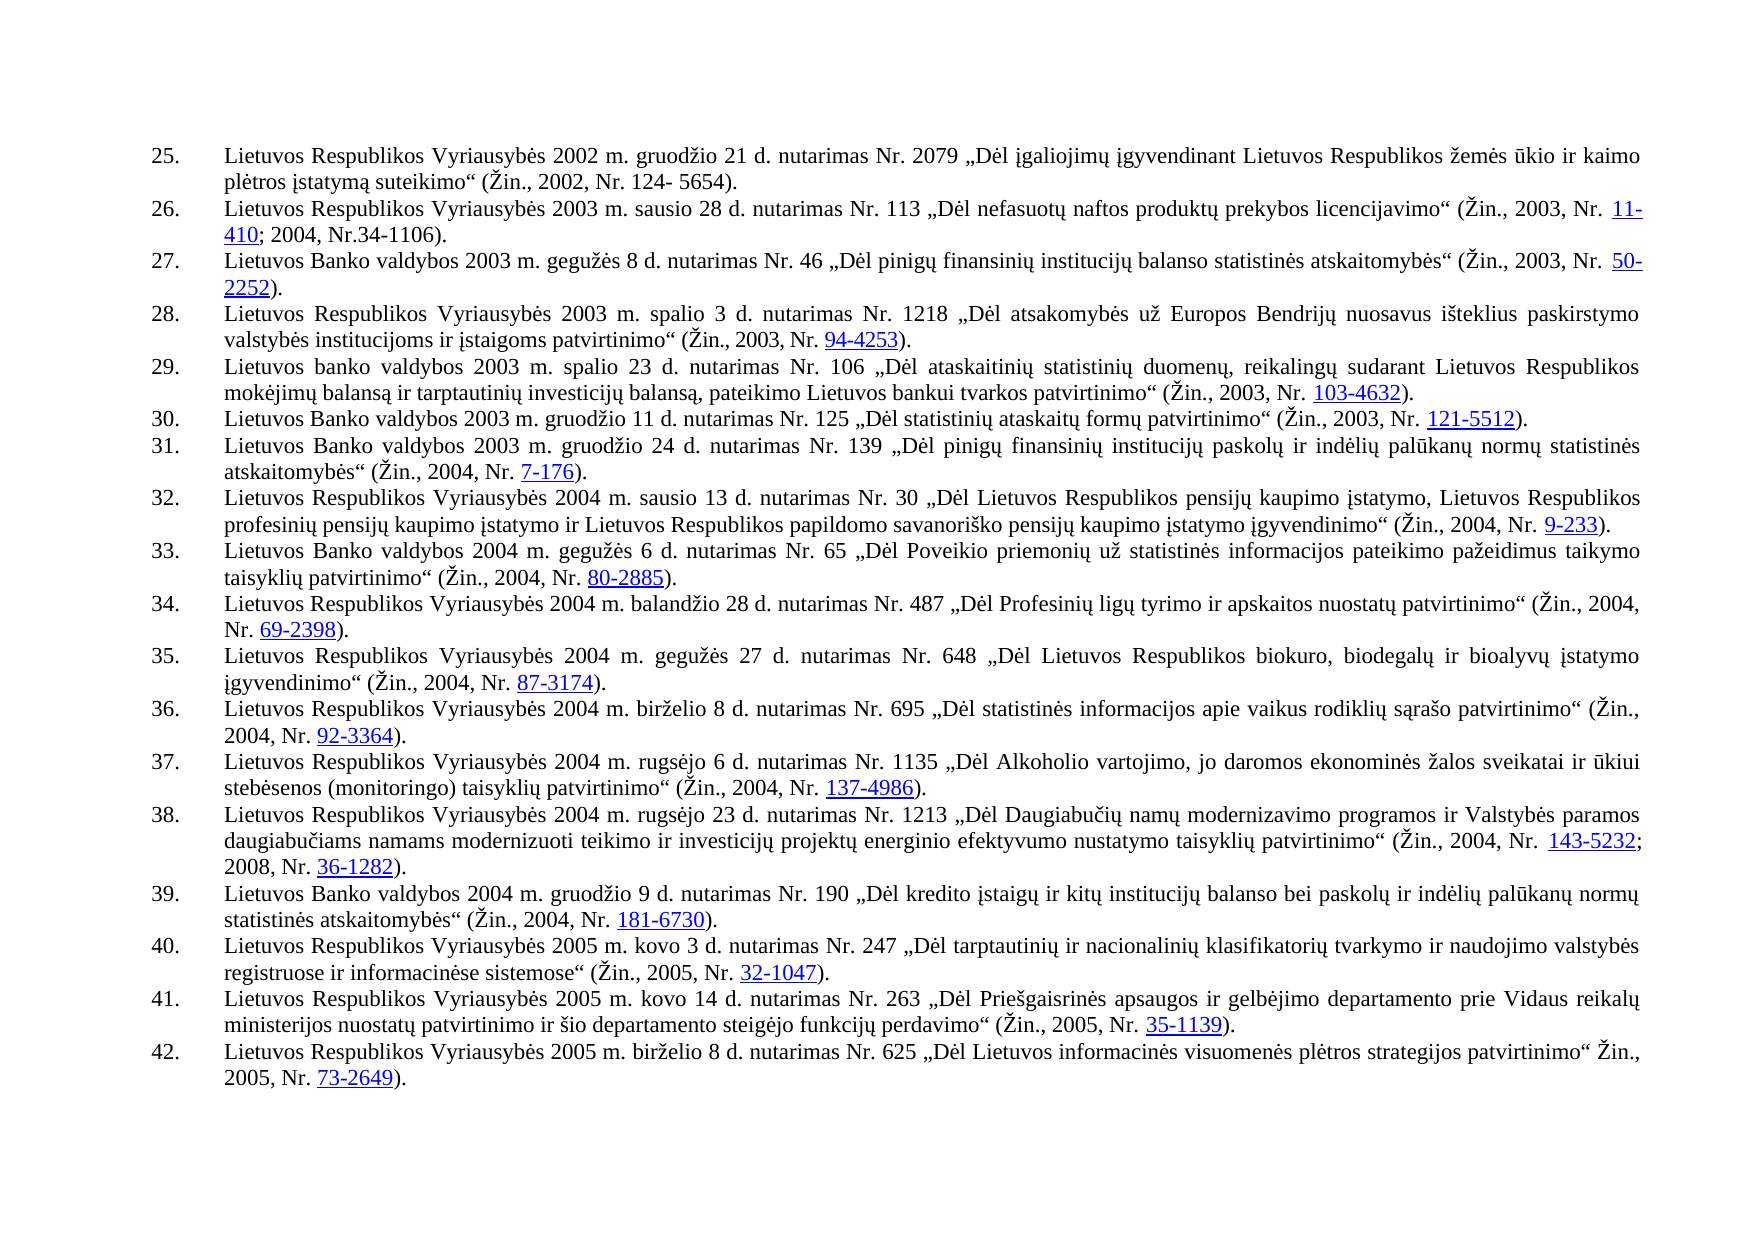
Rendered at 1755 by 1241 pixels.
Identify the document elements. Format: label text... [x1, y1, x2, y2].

table_cell 25. [118, 142, 213, 194]
table_cell 36. [118, 695, 213, 748]
table_cell 42. [118, 1038, 213, 1091]
table_cell 40. [118, 933, 213, 985]
table_cell Lietuvos Respublikos Vyriausybės 2002 m. gruodžio 21 d. nutarimas Nr. 2079 „Dėl įgaliojimų įgyvendinant Lietuvos Respublikos žemės ūkio ir kaimo plėtros įstatymą suteikimo“ (Žin., 2002, Nr. 124- 5654). [213, 142, 1653, 194]
table_cell 29. [118, 353, 213, 405]
table_cell Lietuvos Banko valdybos 2003 m. gruodžio 24 d. nutarimas Nr. 139 „Dėl pinigų finansinių institucijų paskolų ir indėlių palūkanų normų statistinės atskaitomybės“ (Žin., 2004, Nr. 7-176). [213, 432, 1653, 484]
table_cell Lietuvos Respublikos Vyriausybės 2004 m. balandžio 28 d. nutarimas Nr. 487 „Dėl Profesinių ligų tyrimo ir apskaitos nuostatų patvirtinimo“ (Žin., 2004, Nr. 69-2398). [213, 590, 1653, 643]
table_cell Lietuvos banko valdybos 2003 m. spalio 23 d. nutarimas Nr. 106 „Dėl ataskaitinių statistinių duomenų, reikalingų sudarant Lietuvos Respublikos mokėjimų balansą ir tarptautinių investicijų balansą, pateikimo Lietuvos bankui tvarkos patvirtinimo“ (Žin., 2003, Nr. 103-4632). [213, 353, 1653, 405]
table_cell Lietuvos Banko valdybos 2004 m. gegužės 6 d. nutarimas Nr. 65 „Dėl Poveikio priemonių už statistinės informacijos pateikimo pažeidimus taikymo taisyklių patvirtinimo“ (Žin., 2004, Nr. 80-2885). [213, 537, 1653, 590]
table_cell 39. [118, 880, 213, 932]
table_cell 33. [118, 537, 213, 590]
table_cell Lietuvos Respublikos Vyriausybės 2004 m. birželio 8 d. nutarimas Nr. 695 „Dėl statistinės informacijos apie vaikus rodiklių sąrašo patvirtinimo“ (Žin., 2004, Nr. 92-3364). [213, 695, 1653, 748]
table_cell 38. [118, 801, 213, 880]
table_cell 37. [118, 748, 213, 801]
table_cell 41. [118, 985, 213, 1038]
table_cell Lietuvos Respublikos Vyriausybės 2003 m. sausio 28 d. nutarimas Nr. 113 „Dėl nefasuotų naftos produktų prekybos licencijavimo“ (Žin., 2003, Nr. 11-410; 2004, Nr.34-1106). [213, 195, 1653, 247]
table_cell 28. [118, 300, 213, 353]
table_cell Lietuvos Banko valdybos 2004 m. gruodžio 9 d. nutarimas Nr. 190 „Dėl kredito įstaigų ir kitų institucijų balanso bei paskolų ir indėlių palūkanų normų statistinės atskaitomybės“ (Žin., 2004, Nr. 181-6730). [213, 880, 1653, 932]
table_cell 30. [118, 405, 213, 432]
table_cell Lietuvos Respublikos Vyriausybės 2005 m. birželio 8 d. nutarimas Nr. 625 „Dėl Lietuvos informacinės visuomenės plėtros strategijos patvirtinimo“ Žin., 2005, Nr. 73-2649). [213, 1038, 1653, 1091]
table_cell 35. [118, 643, 213, 695]
table_cell Lietuvos Respublikos Vyriausybės 2005 m. kovo 3 d. nutarimas Nr. 247 „Dėl tarptautinių ir nacionalinių klasifikatorių tvarkymo ir naudojimo valstybės registruose ir informacinėse sistemose“ (Žin., 2005, Nr. 32-1047). [213, 933, 1653, 985]
table_cell 26. [118, 195, 213, 247]
table_cell 27. [118, 247, 213, 300]
table_cell Lietuvos Banko valdybos 2003 m. gruodžio 11 d. nutarimas Nr. 125 „Dėl statistinių ataskaitų formų patvirtinimo“ (Žin., 2003, Nr. 121-5512). [213, 405, 1653, 432]
table_cell Lietuvos Respublikos Vyriausybės 2004 m. rugsėjo 23 d. nutarimas Nr. 1213 „Dėl Daugiabučių namų modernizavimo programos ir Valstybės paramos daugiabučiams namams modernizuoti teikimo ir investicijų projektų energinio efektyvumo nustatymo taisyklių patvirtinimo“ (Žin., 2004, Nr. 143-5232; 2008, Nr. 36-1282). [213, 801, 1653, 880]
table_cell 34. [118, 590, 213, 643]
table_cell Lietuvos Respublikos Vyriausybės 2005 m. kovo 14 d. nutarimas Nr. 263 „Dėl Priešgaisrinės apsaugos ir gelbėjimo departamento prie Vidaus reikalų ministerijos nuostatų patvirtinimo ir šio departamento steigėjo funkcijų perdavimo“ (Žin., 2005, Nr. 35-1139). [213, 985, 1653, 1038]
table_cell Lietuvos Respublikos Vyriausybės 2003 m. spalio 3 d. nutarimas Nr. 1218 „Dėl atsakomybės už Europos Bendrijų nuosavus išteklius paskirstymo valstybės institucijoms ir įstaigoms patvirtinimo“ (Žin., 2003, Nr. 94-4253). [213, 300, 1653, 353]
table_cell Lietuvos Respublikos Vyriausybės 2004 m. gegužės 27 d. nutarimas Nr. 648 „Dėl Lietuvos Respublikos biokuro, biodegalų ir bioalyvų įstatymo įgyvendinimo“ (Žin., 2004, Nr. 87-3174). [213, 643, 1653, 695]
table_cell Lietuvos Banko valdybos 2003 m. gegužės 8 d. nutarimas Nr. 46 „Dėl pinigų finansinių institucijų balanso statistinės atskaitomybės“ (Žin., 2003, Nr. 50-2252). [213, 247, 1653, 300]
table_cell 32. [118, 485, 213, 537]
table_cell Lietuvos Respublikos Vyriausybės 2004 m. sausio 13 d. nutarimas Nr. 30 „Dėl Lietuvos Respublikos pensijų kaupimo įstatymo, Lietuvos Respublikos profesinių pensijų kaupimo įstatymo ir Lietuvos Respublikos papildomo savanoriško pensijų kaupimo įstatymo įgyvendinimo“ (Žin., 2004, Nr. 9-233). [213, 485, 1653, 537]
table_cell 31. [118, 432, 213, 484]
table_cell Lietuvos Respublikos Vyriausybės 2004 m. rugsėjo 6 d. nutarimas Nr. 1135 „Dėl Alkoholio vartojimo, jo daromos ekonominės žalos sveikatai ir ūkiui stebėsenos (monitoringo) taisyklių patvirtinimo“ (Žin., 2004, Nr. 137-4986). [213, 748, 1653, 801]
